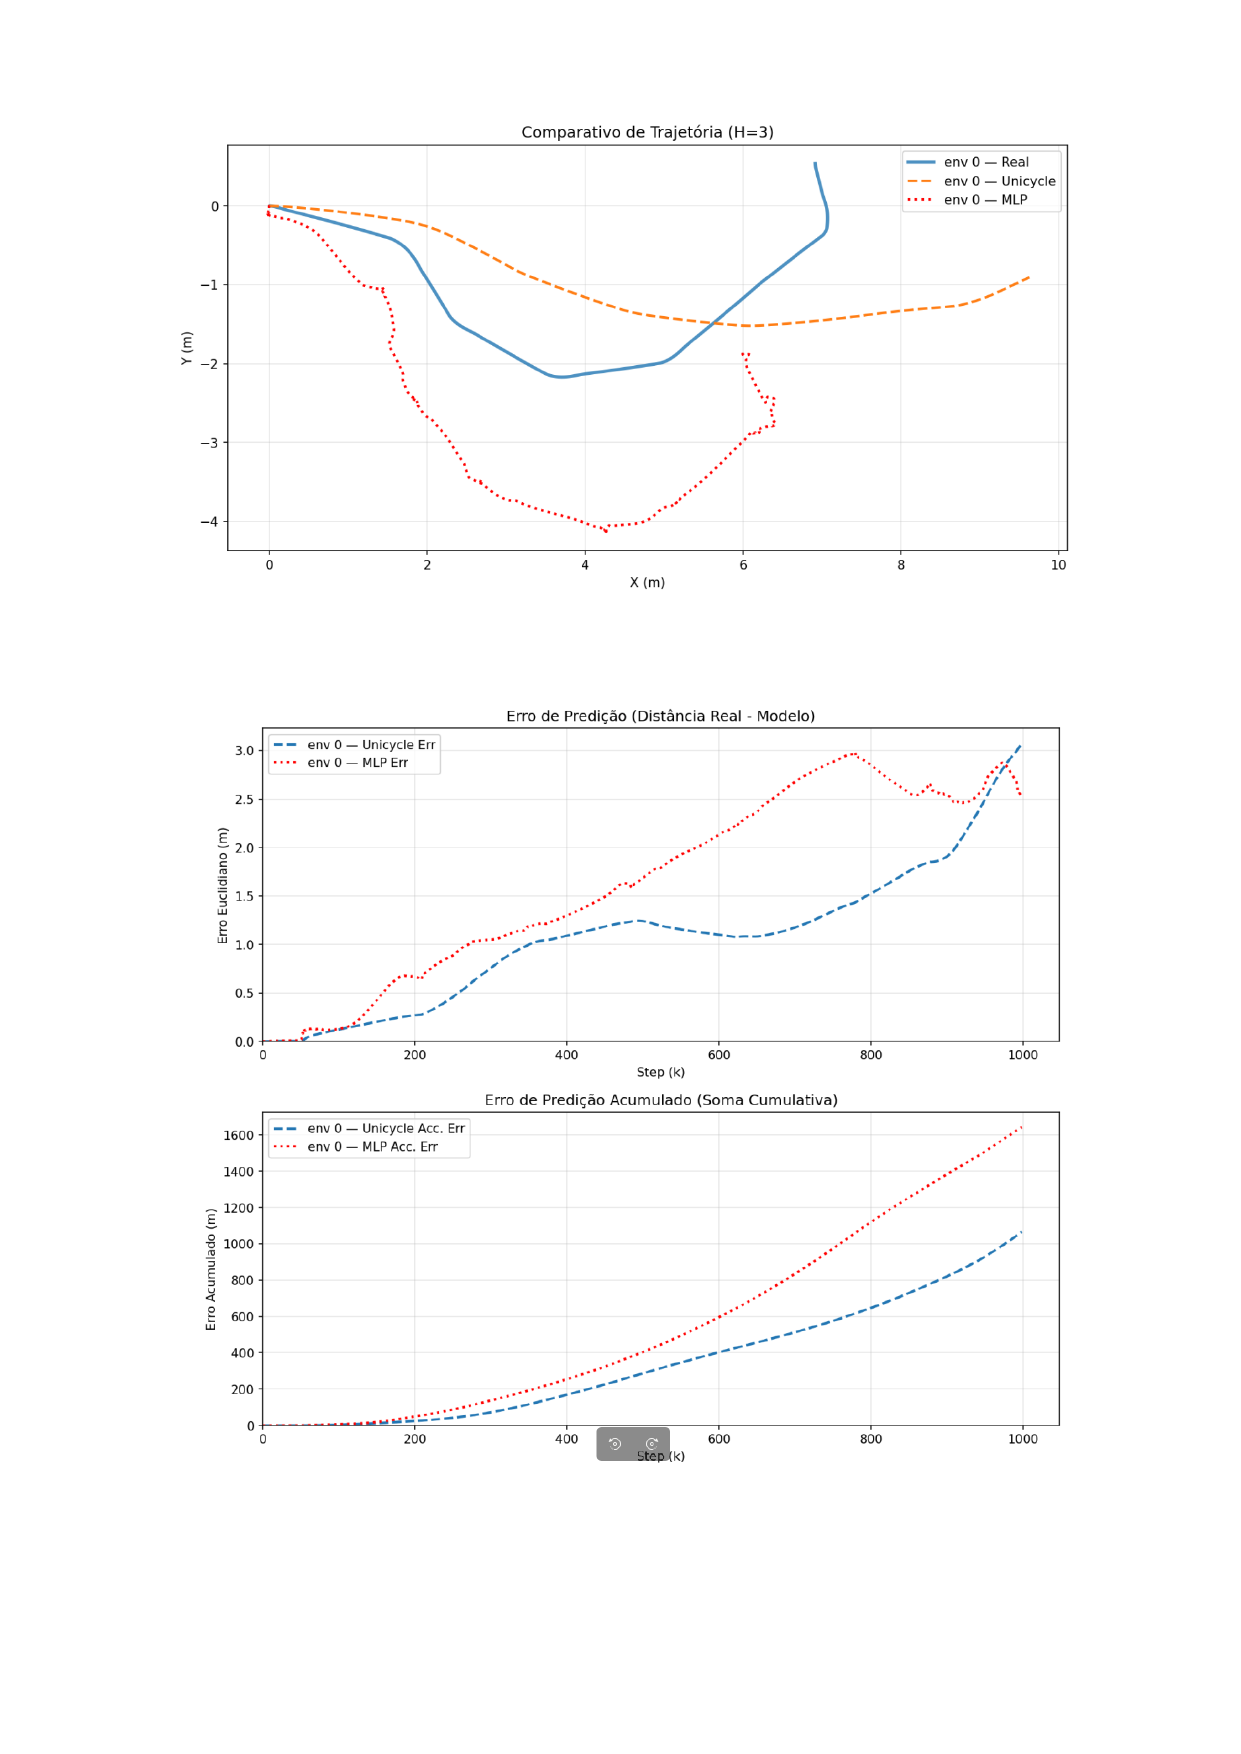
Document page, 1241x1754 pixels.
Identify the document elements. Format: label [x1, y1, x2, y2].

picture [167, 118, 1074, 593]
picture [203, 706, 1063, 1467]
